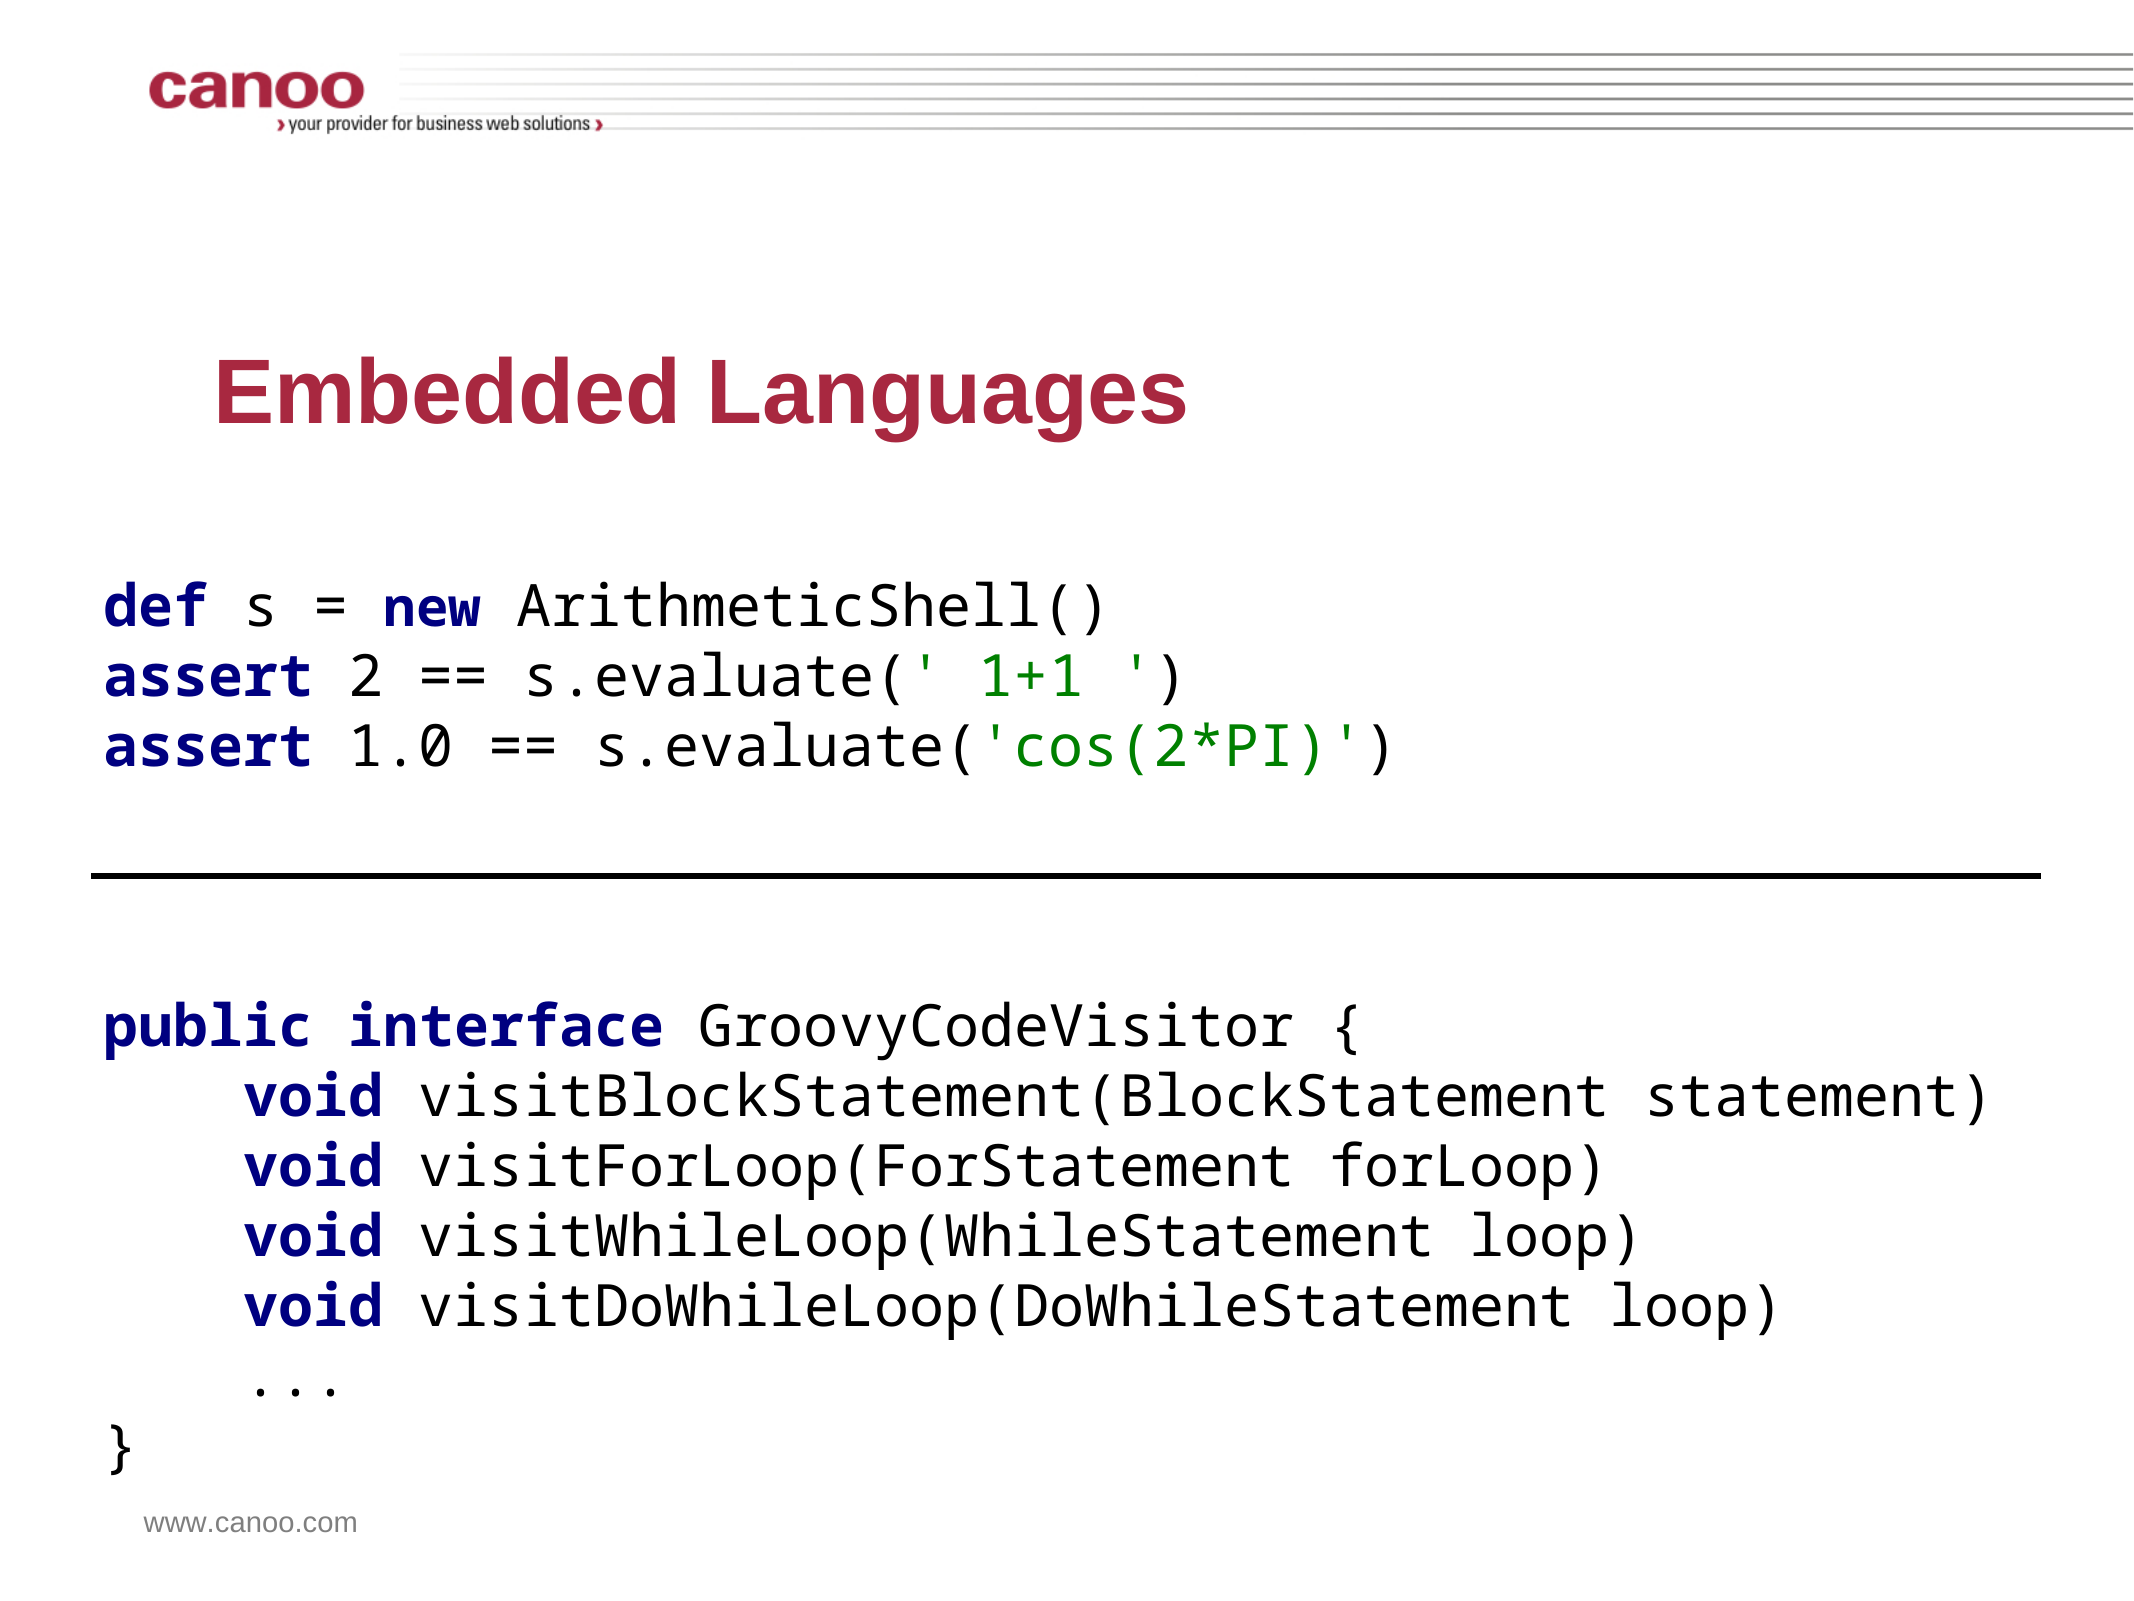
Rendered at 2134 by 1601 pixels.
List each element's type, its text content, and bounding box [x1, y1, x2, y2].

text_box def s = new ArithmeticShell() assert 2 == s.evaluate(' 1+1 ') assert 1.0 == s.evaluate('cos(2*PI)') public interface GroovyCodeVisitor { void visitBlockStatement(BlockStatement statement) void visitForLoop(ForStatement forLoop) void visitWhileLoop(WhileStatement loop) void visitDoWhileLoop(DoWhileStatement loop) ... } [89, 560, 2044, 1487]
title Embedded Languages [204, 220, 2020, 451]
picture [0, 21, 2134, 188]
